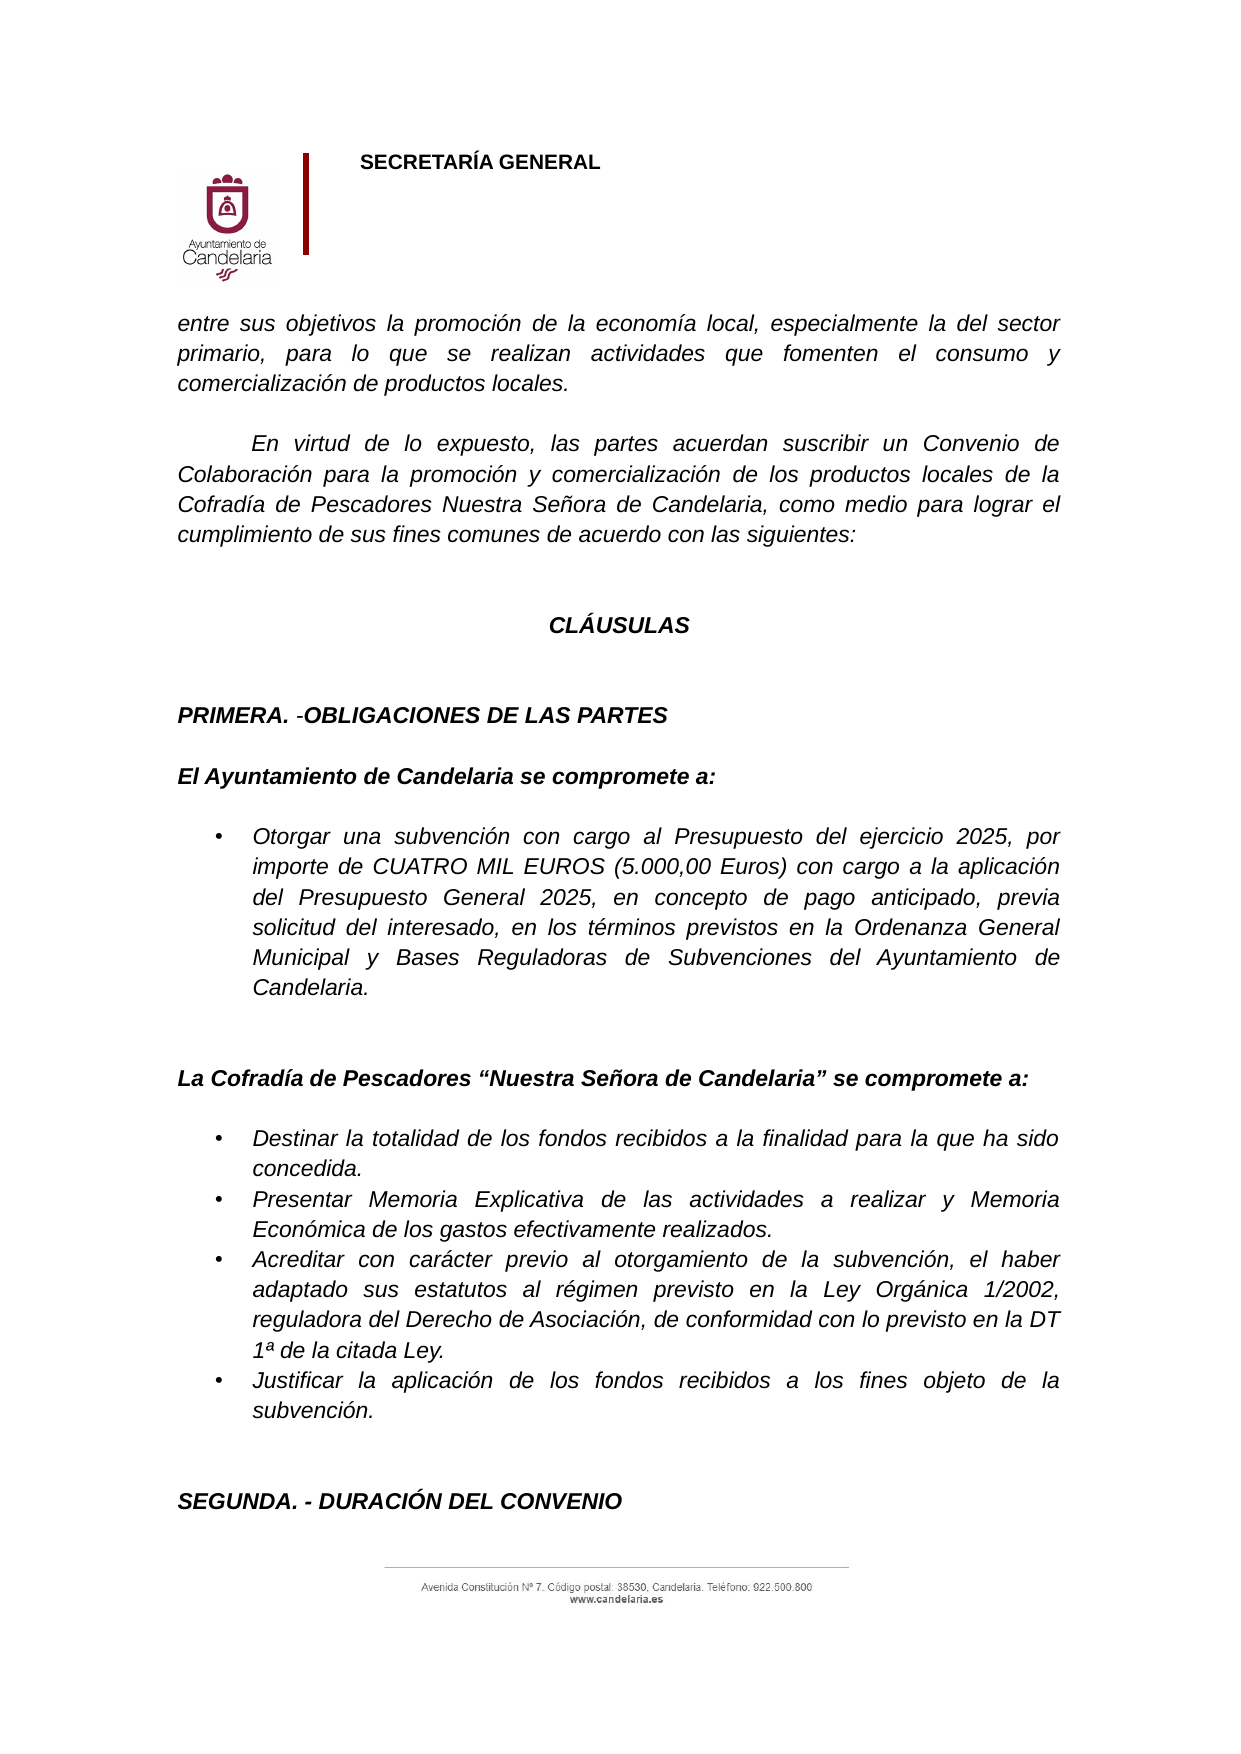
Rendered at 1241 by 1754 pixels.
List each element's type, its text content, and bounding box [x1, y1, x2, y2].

list Destinar la totalidad de los fondos recibidos a la finalidad para la que ha sido concedida. [215, 1125, 1063, 1182]
list Presentar Memoria Explicativa de las actividades a realizar y Memoria Económica de los gastos efectivamente realizados. [215, 1186, 1063, 1242]
text En virtud de lo expuesto, las partes acuerdan suscribir un Convenio de Colaboración para la promoción y comercialización de los productos locales de la Cofradía de Pescadores Nuestra Señora de Candelaria, como medio para lograr el cumplimiento de sus fines comunes de acuerdo con las siguientes: [177, 430, 1063, 547]
text La Cofradía de Pescadores “Nuestra Señora de Candelaria” se compromete a: [177, 1065, 1063, 1091]
list Acreditar con carácter previo al otorgamiento de la subvención, el haber adaptado sus estatutos al régimen previsto en la Ley Orgánica 1/2002, reguladora del Derecho de Asociación, de conformidad con lo previsto en la DT 1ª de la citada Ley. [215, 1246, 1063, 1363]
list Justificar la aplicación de los fondos recibidos a los fines objeto de la subvención. [215, 1367, 1063, 1423]
text El Ayuntamiento de Candelaria se compromete a: [177, 763, 1063, 789]
text CLÁUSULAS [177, 612, 1063, 638]
text PRIMERA. -OBLIGACIONES DE LAS PARTES [177, 702, 1063, 728]
list Otorgar una subvención con cargo al Presupuesto del ejercicio 2025, por importe de CUATRO MIL EUROS (5.000,00 Euros) con cargo a la aplicación del Presupuesto General 2025, en concepto de pago anticipado, previa solicitud del interesado, en los términos previstos en la Ordenanza General Municipal y Bases Reguladoras de Subvenciones del Ayuntamiento de Candelaria. [215, 823, 1063, 1000]
text SEGUNDA. - DURACIÓN DEL CONVENIO [177, 1488, 1063, 1514]
text entre sus objetivos la promoción de la economía local, especialmente la del sector primario, para lo que se realizan actividades que fomenten el consumo y comercialización de productos locales. [177, 309, 1063, 396]
